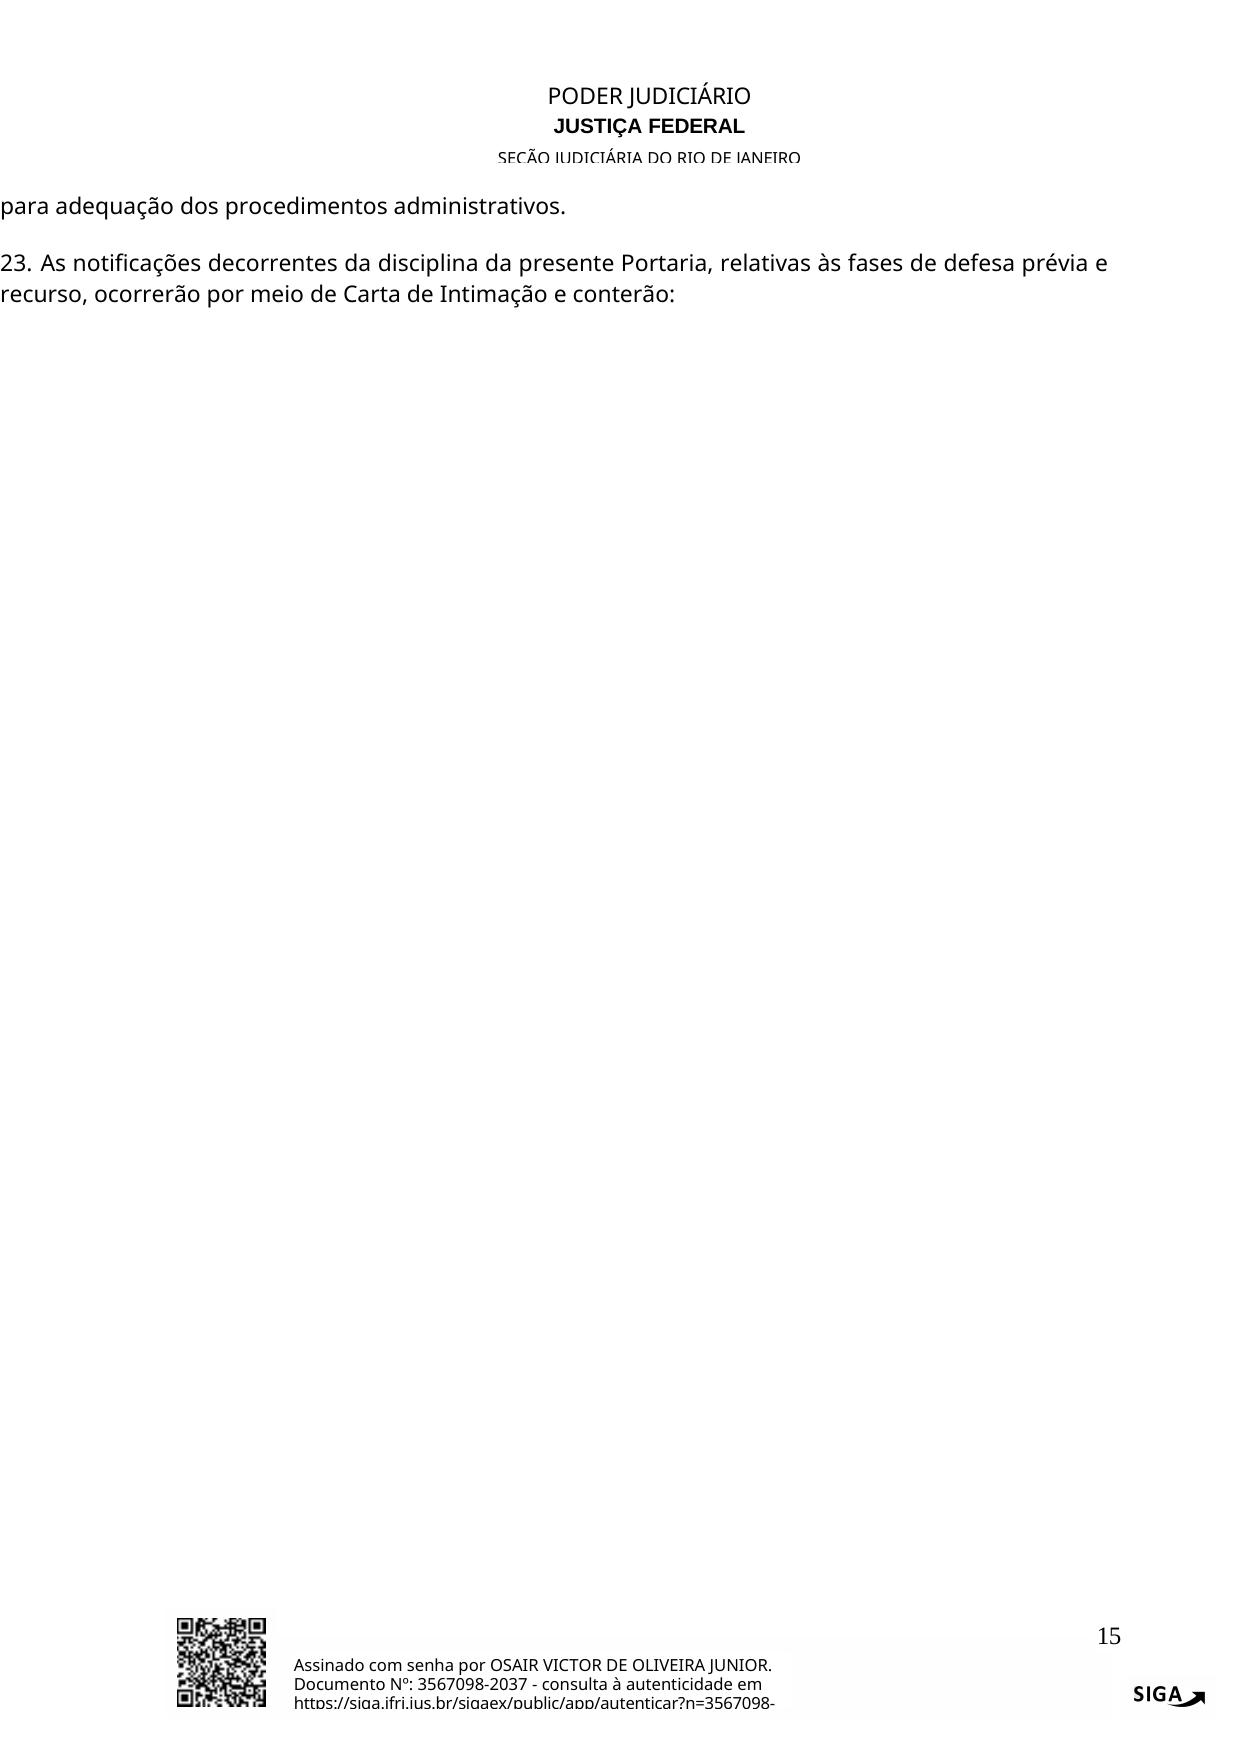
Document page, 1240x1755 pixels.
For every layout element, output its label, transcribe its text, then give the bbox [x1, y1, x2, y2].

list para adequação dos procedimentos administrativos. [0, 190, 1109, 221]
list As notificações decorrentes da disciplina da presente Portaria, relativas às fases de defesa prévia e recurso, ocorrerão por meio de Carta de Intimação e conterão: [0, 247, 1109, 309]
